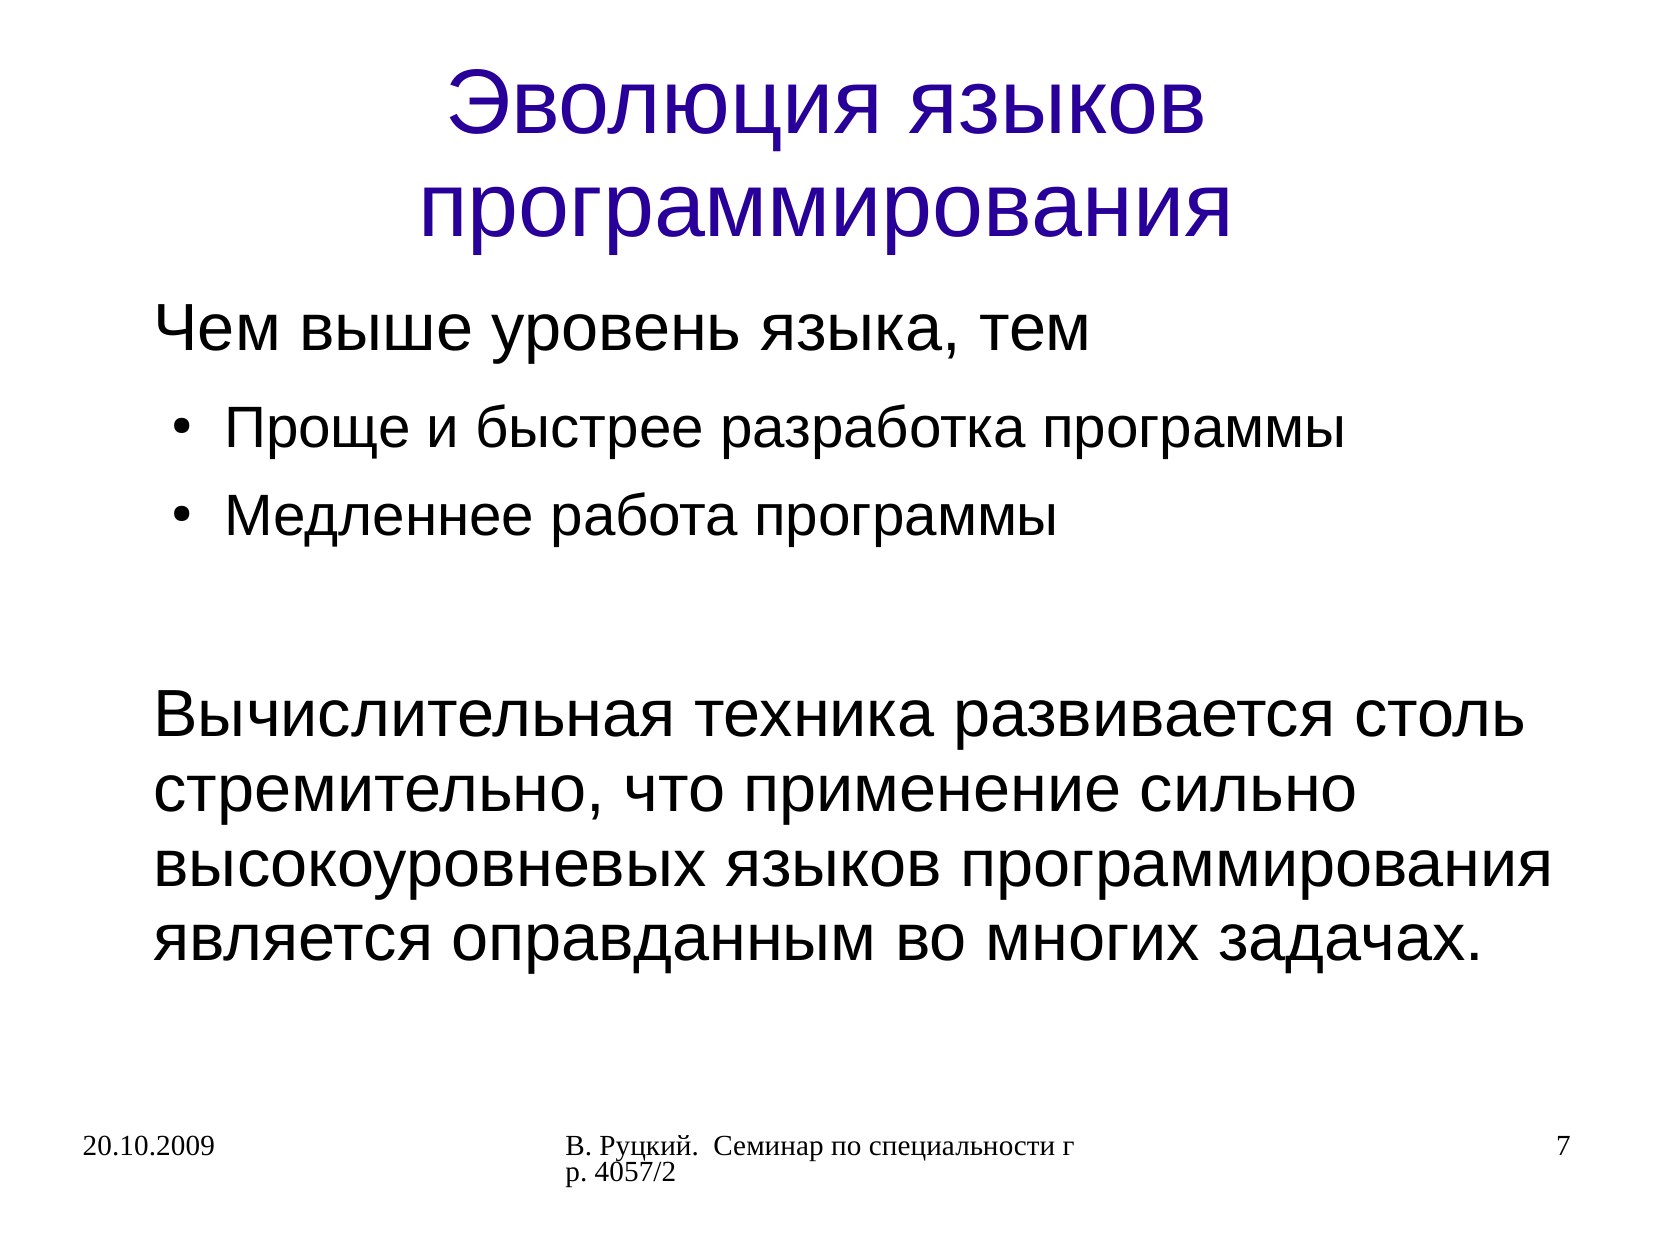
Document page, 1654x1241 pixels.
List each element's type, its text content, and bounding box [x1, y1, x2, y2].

list Чем выше уровень языка, тем Проще и быстрее разработка программы Медленнее работа программы Вычислительная техника развивается столь стремительно, что применение сильно высокоуровневых языков программирования является оправданным во многих задачах. [82, 290, 1571, 1109]
title Эволюция языков программирования [82, 50, 1571, 256]
